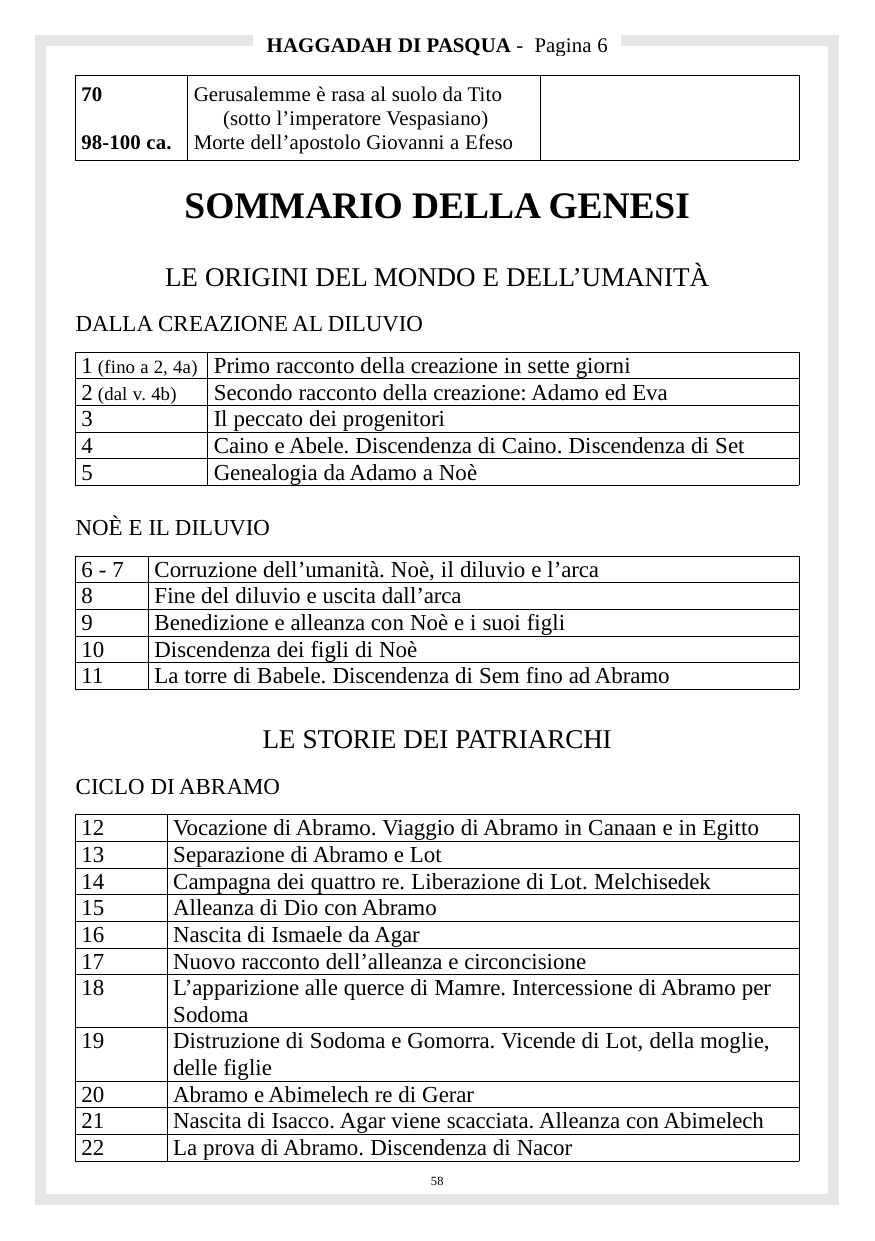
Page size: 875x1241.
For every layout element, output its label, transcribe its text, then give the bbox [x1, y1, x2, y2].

table_cell 3 [76, 406, 207, 432]
table_cell Caino e Abele. Discendenza di Caino. Discendenza di Set [208, 433, 799, 458]
table_header 12 [76, 815, 167, 841]
table_cell Benedizione e alleanza con Noè e i suoi figli [149, 610, 799, 636]
table_cell 2 (dal v. 4b) [76, 379, 207, 405]
table_cell 8 [76, 583, 148, 609]
table_cell 20 [76, 1082, 167, 1107]
table_cell L’apparizione alle querce di Mamre. Intercessione di Abramo per Sodoma [168, 975, 799, 1027]
table_header Corruzione dell’umanità. Noè, il diluvio e l’arca [149, 557, 799, 582]
table_cell 10 [76, 637, 148, 662]
table_cell Campagna dei quattro re. Liberazione di Lot. Melchisedek [168, 869, 799, 894]
table_header Vocazione di Abramo. Viaggio di Abramo in Canaan e in Egitto [168, 815, 799, 841]
table_cell Nuovo racconto dell’alleanza e circoncisione [168, 949, 799, 974]
table_header Primo racconto della creazione in sette giorni [208, 353, 799, 378]
table_cell 21 [76, 1108, 167, 1134]
text DALLA CREAZIONE AL DILUVIO [75, 310, 799, 337]
table_cell 15 [76, 895, 167, 921]
table_cell Secondo racconto della creazione: Adamo ed Eva [208, 379, 799, 405]
table_cell 13 [76, 842, 167, 867]
table_header 1 (fino a 2, 4a) [76, 353, 207, 378]
text LE STORIE DEI PATRIARCHI [75, 724, 799, 755]
text CICLO DI ABRAMO [75, 773, 799, 799]
table_cell 4 [76, 433, 207, 458]
table_header 6 - 7 [76, 557, 148, 582]
table_cell Discendenza dei figli di Noè [149, 637, 799, 662]
table_cell 22 [76, 1135, 167, 1161]
table_cell 14 [76, 869, 167, 894]
table_cell 5 [76, 459, 207, 485]
table_cell Gerusalemme è rasa al suolo da Tito (sotto l’imperatore Vespasiano) Morte dell’apostolo Giovanni a Efeso [188, 76, 540, 159]
table_cell La prova di Abramo. Discendenza di Nacor [168, 1135, 799, 1161]
table_cell Alleanza di Dio con Abramo [168, 895, 799, 921]
table_cell Nascita di Isacco. Agar viene scacciata. Alleanza con Abimelech [168, 1108, 799, 1134]
table_cell 11 [76, 663, 148, 689]
table_cell Fine del diluvio e uscita dall’arca [149, 583, 799, 609]
table_cell La torre di Babele. Discendenza di Sem fino ad Abramo [149, 663, 799, 689]
table_cell 19 [76, 1028, 167, 1081]
table_cell Distruzione di Sodoma e Gomorra. Vicende di Lot, della moglie, delle figlie [168, 1028, 799, 1081]
table_cell Separazione di Abramo e Lot [168, 842, 799, 867]
text LE ORIGINI DEL MONDO E DELL’UMANITÀ [75, 262, 799, 293]
table_cell Abramo e Abimelech re di Gerar [168, 1082, 799, 1107]
table_cell [541, 76, 799, 159]
text HAGGADAH DI PASQUA - Pagina 6 [266, 32, 608, 56]
table_cell Genealogia da Adamo a Noè [208, 459, 799, 485]
text SOMMARIO DELLA GENESI [75, 184, 799, 227]
table_cell 9 [76, 610, 148, 636]
table_cell 17 [76, 949, 167, 974]
table_cell Nascita di Ismaele da Agar [168, 922, 799, 947]
table_cell Il peccato dei progenitori [208, 406, 799, 432]
table_cell 70 98-100 ca. [76, 76, 187, 159]
table_cell 16 [76, 922, 167, 947]
table_cell 18 [76, 975, 167, 1027]
text NOÈ E IL DILUVIO [75, 514, 799, 541]
